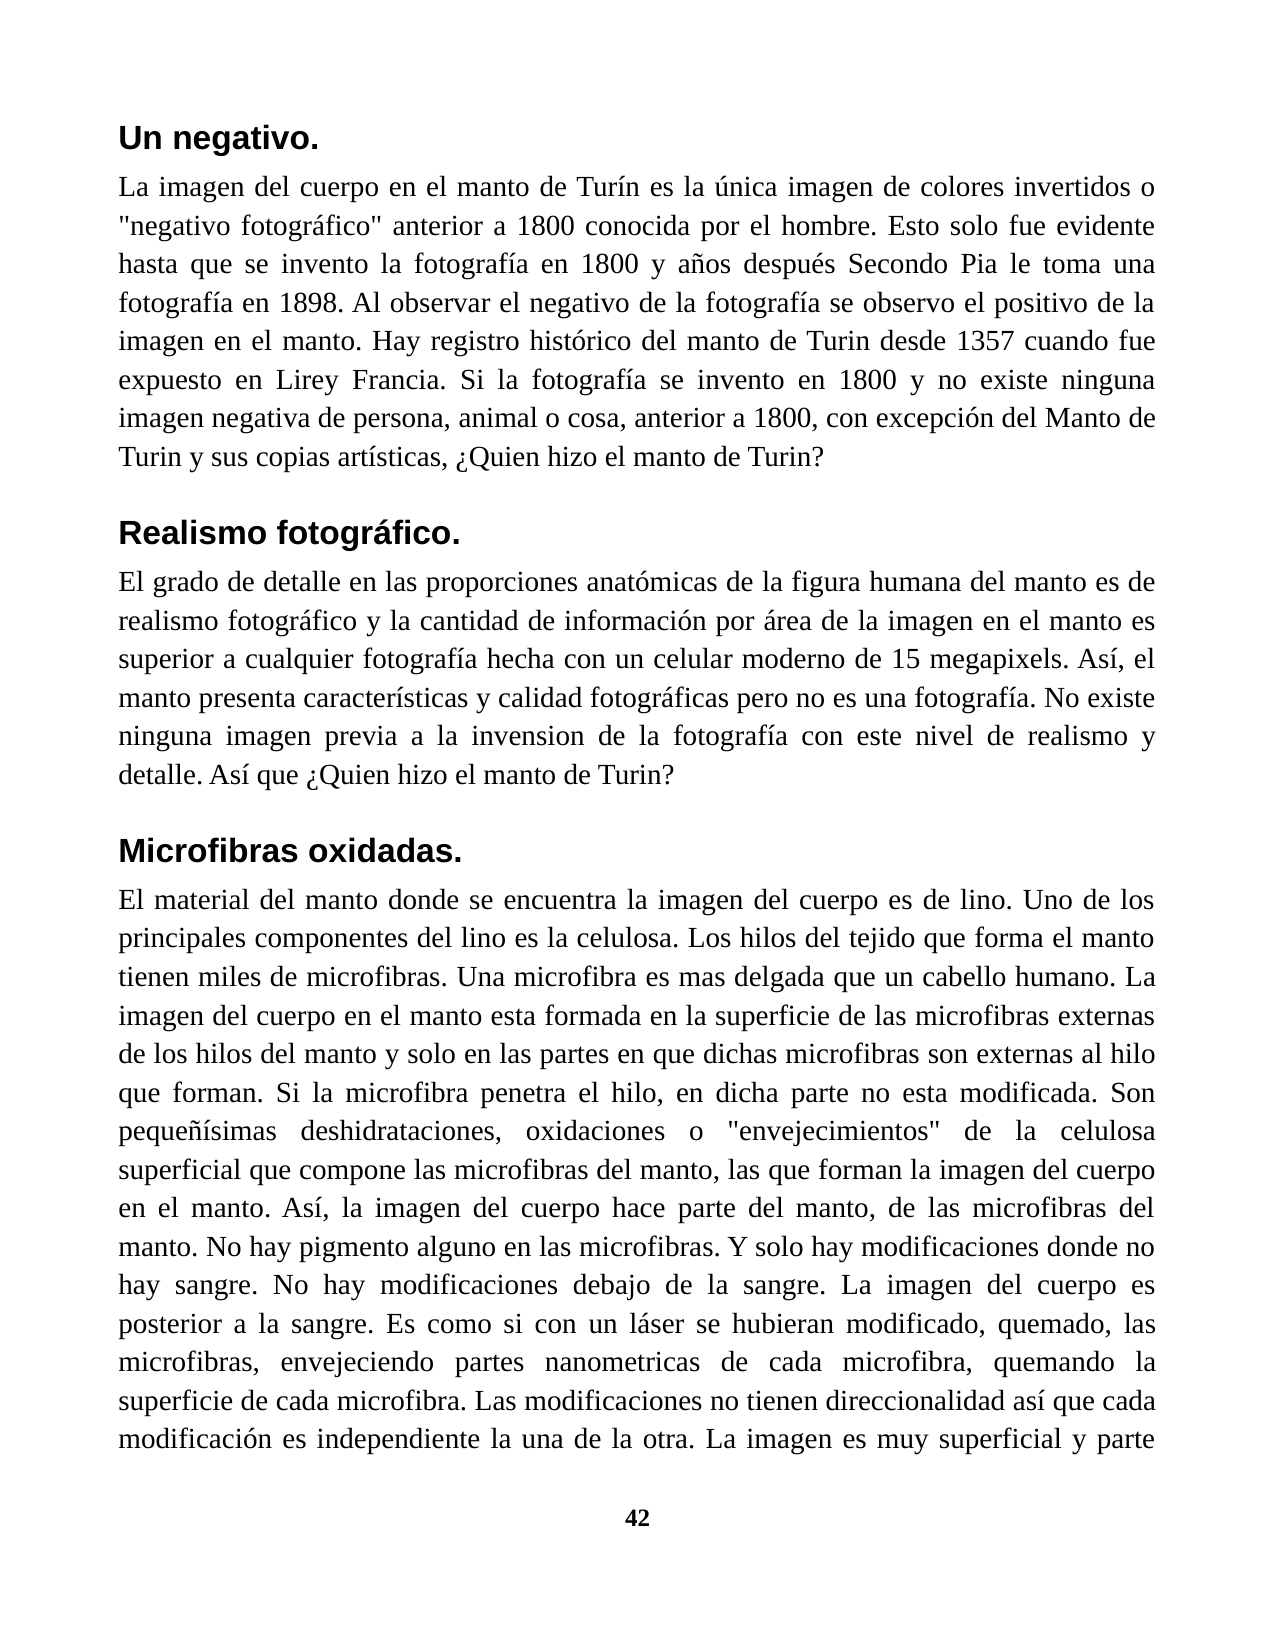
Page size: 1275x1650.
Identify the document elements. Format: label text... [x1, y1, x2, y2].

subtitle Un negativo. [118, 118, 1157, 157]
text El material del manto donde se encuentra la imagen del cuerpo es de lino. Uno de los principales componentes del lino es la celulosa. Los hilos del tejido que forma el manto tienen miles de microfibras. Una microfibra es mas delgada que un cabello humano. La imagen del cuerpo en el manto esta formada en la superficie de las microfibras externas de los hilos del manto y solo en las partes en que dichas microfibras son externas al hilo que forman. Si la microfibra penetra el hilo, en dicha parte no esta modificada. Son pequeñísimas deshidrataciones, oxidaciones o "envejecimientos" de la celulosa superficial que compone las microfibras del manto, las que forman la imagen del cuerpo en el manto. Así, la imagen del cuerpo hace parte del manto, de las microfibras del manto. No hay pigmento alguno en las microfibras. Y solo hay modificaciones donde no hay sangre. No hay modificaciones debajo de la sangre. La imagen del cuerpo es posterior a la sangre. Es como si con un láser se hubieran modificado, quemado, las microfibras, envejeciendo partes nanometricas de cada microfibra, quemando la superficie de cada microfibra. Las modificaciones no tienen direccionalidad así que cada modificación es independiente la una de la otra. La imagen es muy superficial y parte [118, 882, 1157, 1455]
text La imagen del cuerpo en el manto de Turín es la única imagen de colores invertidos o "negativo fotográfico" anterior a 1800 conocida por el hombre. Esto solo fue evidente hasta que se invento la fotografía en 1800 y años después Secondo Pia le toma una fotografía en 1898. Al observar el negativo de la fotografía se observo el positivo de la imagen en el manto. Hay registro histórico del manto de Turin desde 1357 cuando fue expuesto en Lirey Francia. Si la fotografía se invento en 1800 y no existe ninguna imagen negativa de persona, animal o cosa, anterior a 1800, con excepción del Manto de Turin y sus copias artísticas, ¿Quien hizo el manto de Turin? [118, 169, 1157, 473]
subtitle Realismo fotográfico. [118, 513, 1157, 552]
text El grado de detalle en las proporciones anatómicas de la figura humana del manto es de realismo fotográfico y la cantidad de información por área de la imagen en el manto es superior a cualquier fotografía hecha con un celular moderno de 15 megapixels. Así, el manto presenta características y calidad fotográficas pero no es una fotografía. No existe ninguna imagen previa a la invension de la fotografía con este nivel de realismo y detalle. Así que ¿Quien hizo el manto de Turin? [118, 564, 1157, 790]
subtitle Microfibras oxidadas. [118, 831, 1157, 869]
